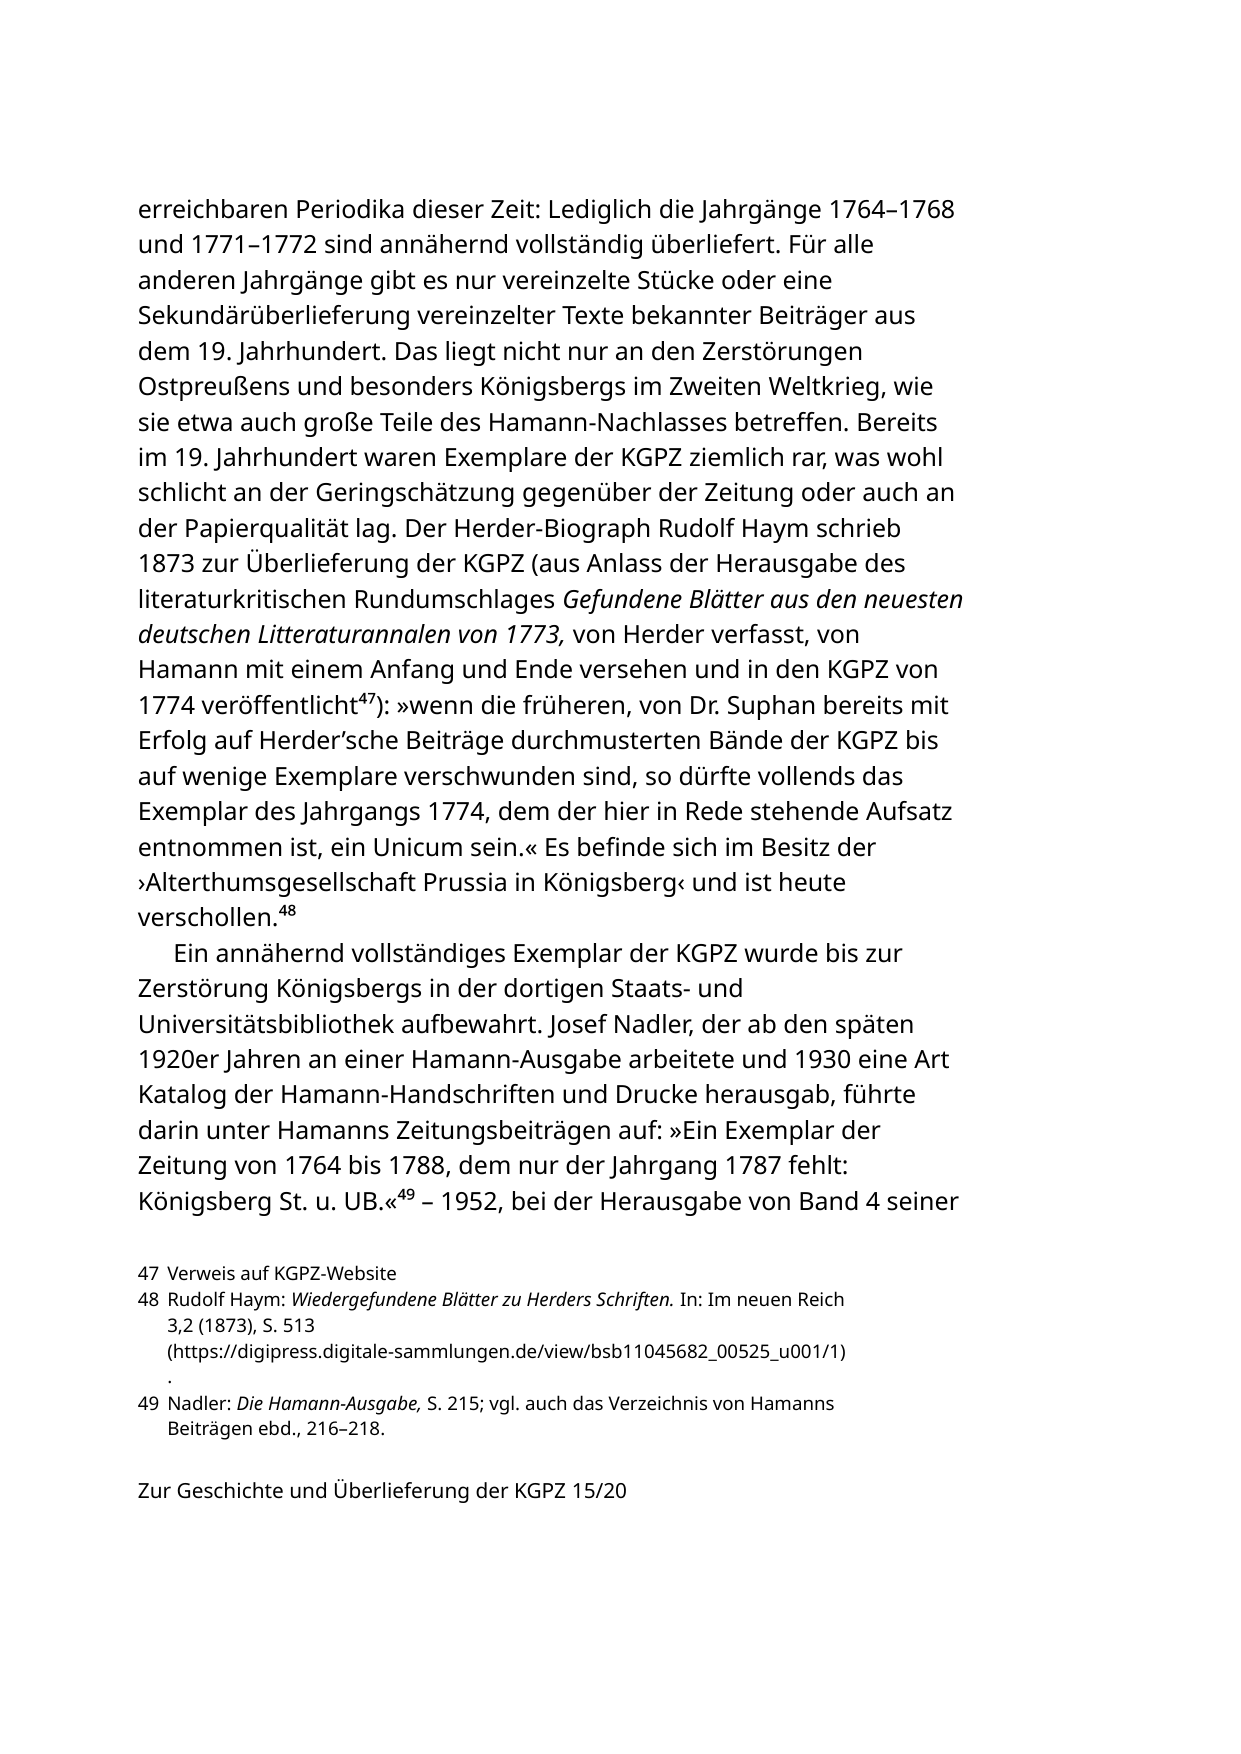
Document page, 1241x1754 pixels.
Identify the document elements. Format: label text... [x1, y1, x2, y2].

text Nadler: Die Hamann-Ausgabe, S. 215; vgl. auch das Verzeichnis von Hamanns Beiträgen ebd., 216–218. [138, 1389, 846, 1441]
text erreichbaren Periodika dieser Zeit: Lediglich die Jahrgänge 1764–1768 und 1771–1772 sind annähernd vollständig überliefert. Für alle anderen Jahrgänge gibt es nur vereinzelte Stücke oder eine Sekundärüberlieferung vereinzelter Texte bekannter Beiträger aus dem 19. Jahrhundert. Das liegt nicht nur an den Zerstörungen Ostpreußens und besonders Königsbergs im Zweiten Weltkrieg, wie sie etwa auch große Teile des Hamann-Nachlasses betreffen. Bereits im 19. Jahrhundert waren Exemplare der KGPZ ziemlich rar, was wohl schlicht an der Geringschätzung gegenüber der Zeitung oder auch an der Papierqualität lag. Der Herder-Biograph Rudolf Haym schrieb 1873 zur Überlieferung der KGPZ (aus Anlass der Herausgabe des literaturkritischen Rundumschlages Gefundene Blätter aus den neuesten deutschen Litteraturannalen von 1773, von Herder verfasst, von Hamann mit einem Anfang und Ende versehen und in den KGPZ von 1774 veröffentlicht): »wenn die früheren, von Dr. Suphan bereits mit Erfolg auf Herder’sche Beiträge durchmusterten Bände der KGPZ bis auf wenige Exemplare verschwunden sind, so dürfte vollends das Exemplar des Jahrgangs 1774, dem der hier in Rede stehende Aufsatz entnommen ist, ein Unicum sein.« Es befinde sich im Besitz der ›Alterthumsgesellschaft Prussia in Königsberg‹ und ist heute verschollen. [138, 190, 964, 934]
text Rudolf Haym: Wiedergefundene Blätter zu Herders Schriften. In: Im neuen Reich 3,2 (1873), S. 513 (https://digipress.digitale-sammlungen.de/view/bsb11045682_00525_u001/1). [138, 1285, 846, 1389]
text Verweis auf KGPZ-Website [138, 1259, 846, 1285]
text Ein annähernd vollständiges Exemplar der KGPZ wurde bis zur Zerstörung Königsbergs in der dortigen Staats- und Universitätsbibliothek aufbewahrt. Josef Nadler, der ab den späten 1920er Jahren an einer Hamann-Ausgabe arbeitete und 1930 eine Art Katalog der Hamann-Handschriften und Drucke herausgab, führte darin unter Hamanns Zeitungsbeiträgen auf: »Ein Exemplar der Zeitung von 1764 bis 1788, dem nur der Jahrgang 1787 fehlt: Königsberg St. u. UB.« – 1952, bei der Herausgabe von Band 4 seiner [138, 934, 964, 1217]
